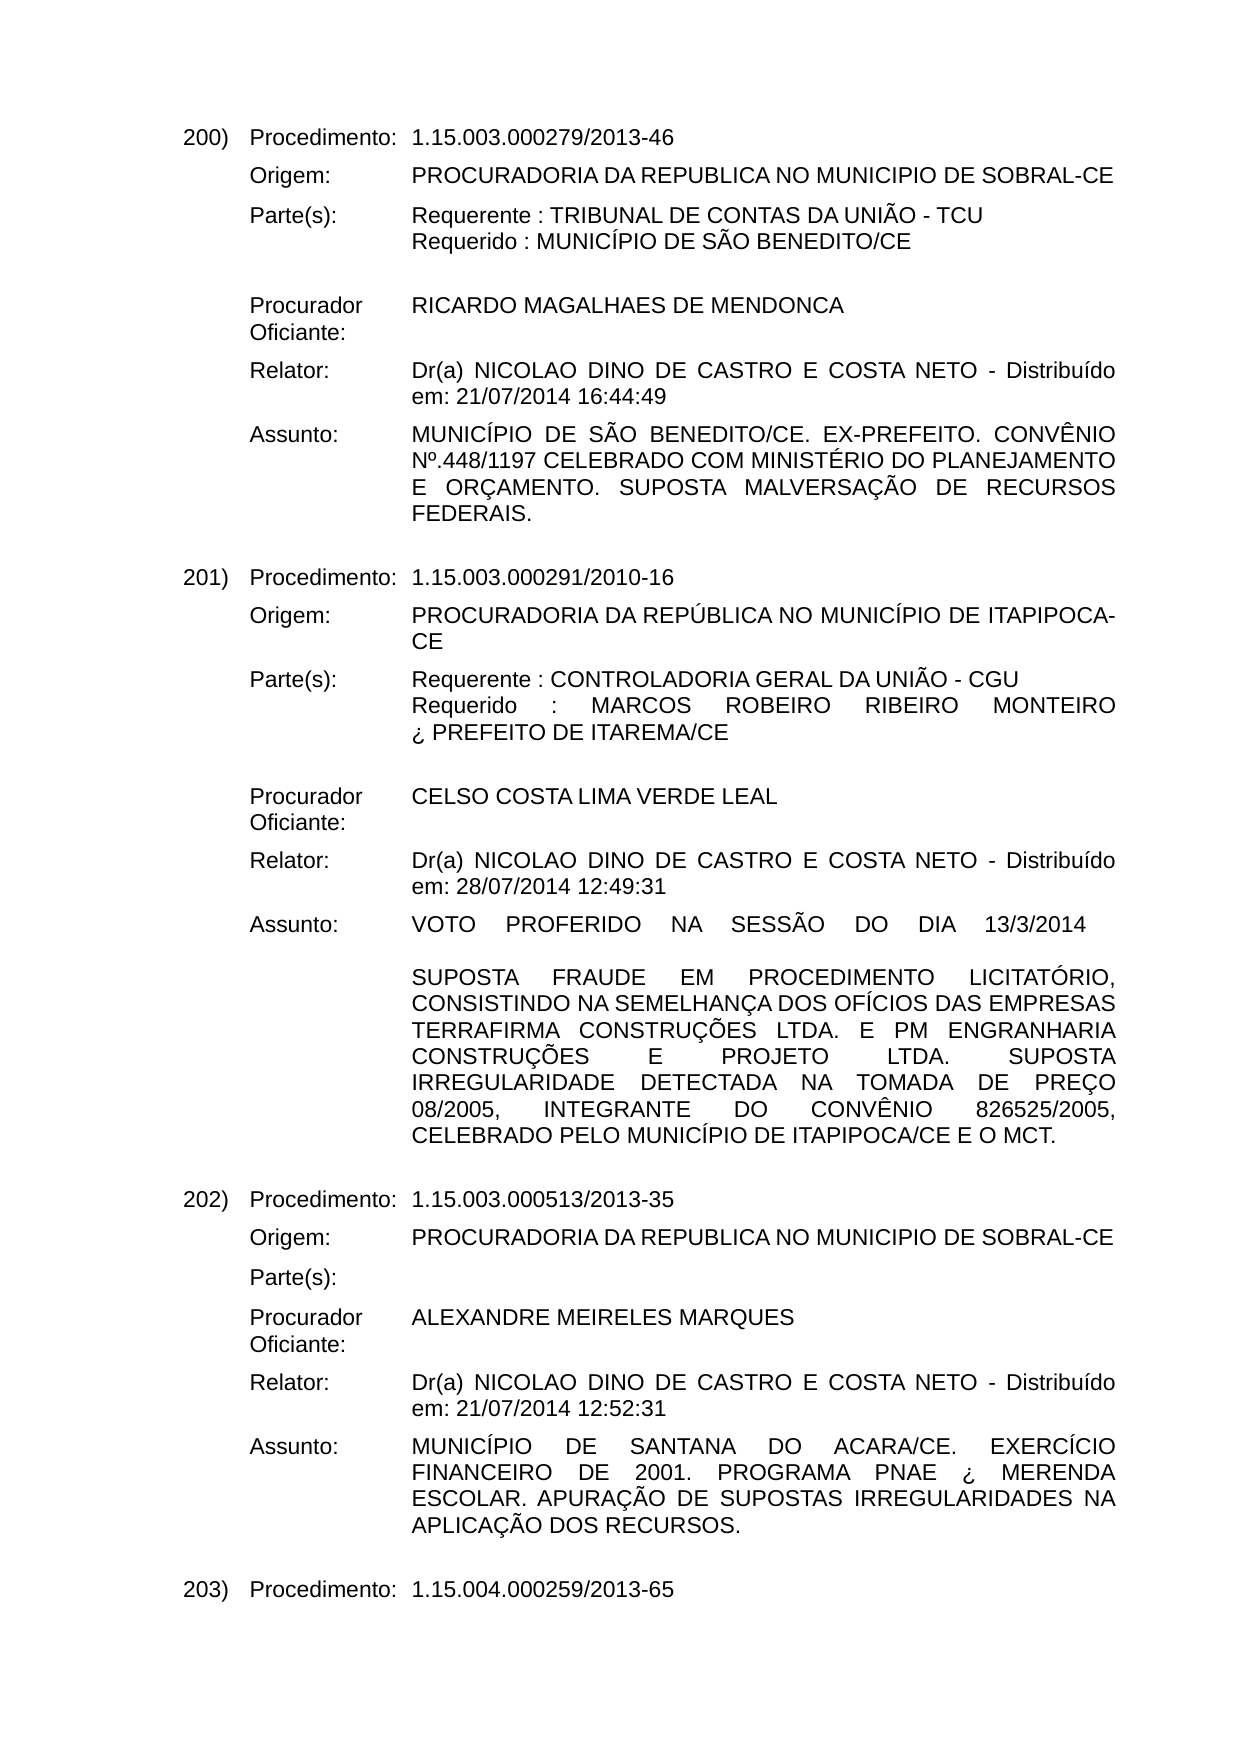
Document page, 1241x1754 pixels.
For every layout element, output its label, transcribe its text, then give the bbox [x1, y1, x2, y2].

table_cell [177, 196, 244, 287]
table_header 1.15.004.000259/2013-65 [406, 1570, 1122, 1608]
table_cell ALEXANDRE MEIRELES MARQUES [406, 1299, 1122, 1363]
table_cell Relator: [244, 841, 406, 905]
table_cell Procurador Oficiante: [244, 777, 406, 841]
table_header Procedimento: [244, 558, 406, 596]
table_cell Requerente : TRIBUNAL DE CONTAS DA UNIÃO - TCU Requerido : MUNICÍPIO DE SÃO BENEDITO/CE [406, 196, 1122, 287]
table_cell [177, 1259, 244, 1299]
table_cell MUNICÍPIO DE SÃO BENEDITO/CE. EX-PREFEITO. CONVÊNIO Nº.448/1197 CELEBRADO COM MINISTÉRIO DO PLANEJAMENTO E ORÇAMENTO. SUPOSTA MALVERSAÇÃO DE RECURSOS FEDERAIS. [406, 415, 1122, 532]
table_cell PROCURADORIA DA REPUBLICA NO MUNICIPIO DE SOBRAL-CE [406, 1218, 1122, 1258]
table_cell Requerente : CONTROLADORIA GERAL DA UNIÃO - CGU Requerido : MARCOS ROBEIRO RIBEIRO MONTEIRO ¿ PREFEITO DE ITAREMA/CE [406, 660, 1122, 777]
table_cell [177, 287, 244, 351]
table_cell Procurador Oficiante: [244, 287, 406, 351]
table_cell VOTO PROFERIDO NA SESSÃO DO DIA 13/3/2014 SUPOSTA FRAUDE EM PROCEDIMENTO LICITATÓRIO, CONSISTINDO NA SEMELHANÇA DOS OFÍCIOS DAS EMPRESAS TERRAFIRMA CONSTRUÇÕES LTDA. E PM ENGRANHARIA CONSTRUÇÕES E PROJETO LTDA. SUPOSTA IRREGULARIDADE DETECTADA NA TOMADA DE PREÇO 08/2005, INTEGRANTE DO CONVÊNIO 826525/2005, CELEBRADO PELO MUNICÍPIO DE ITAPIPOCA/CE E O MCT. [406, 905, 1122, 1154]
table_cell Procurador Oficiante: [244, 1299, 406, 1363]
table_cell [177, 841, 244, 905]
table_cell [177, 1299, 244, 1363]
table_cell Dr(a) NICOLAO DINO DE CASTRO E COSTA NETO - Distribuído em: 28/07/2014 12:49:31 [406, 841, 1122, 905]
table_cell [177, 415, 244, 532]
table_cell Parte(s): [244, 660, 406, 777]
table_cell [406, 1259, 1122, 1299]
table_cell Assunto: [244, 415, 406, 532]
table_cell Relator: [244, 351, 406, 415]
table_header 1.15.003.000291/2010-16 [406, 558, 1122, 596]
table_cell Parte(s): [244, 196, 406, 287]
table_cell Origem: [244, 596, 406, 660]
table_header Procedimento: [244, 1570, 406, 1608]
table_cell Origem: [244, 156, 406, 196]
table_cell RICARDO MAGALHAES DE MENDONCA [406, 287, 1122, 351]
table_cell Assunto: [244, 1427, 406, 1544]
table_cell [177, 1427, 244, 1544]
table_cell [177, 351, 244, 415]
table_cell [177, 1363, 244, 1427]
table_header Procedimento: [244, 118, 406, 156]
table_cell Dr(a) NICOLAO DINO DE CASTRO E COSTA NETO - Distribuído em: 21/07/2014 16:44:49 [406, 351, 1122, 415]
table_header 200) [177, 118, 244, 156]
table_cell MUNICÍPIO DE SANTANA DO ACARA/CE. EXERCÍCIO FINANCEIRO DE 2001. PROGRAMA PNAE ¿ MERENDA ESCOLAR. APURAÇÃO DE SUPOSTAS IRREGULARIDADES NA APLICAÇÃO DOS RECURSOS. [406, 1427, 1122, 1544]
table_cell [177, 905, 244, 1154]
table_cell [177, 1218, 244, 1258]
table_cell Assunto: [244, 905, 406, 1154]
table_header 203) [177, 1570, 244, 1608]
table_cell [177, 777, 244, 841]
table_cell [177, 156, 244, 196]
table_cell Relator: [244, 1363, 406, 1427]
table_header Procedimento: [244, 1180, 406, 1218]
table_header 201) [177, 558, 244, 596]
table_cell Dr(a) NICOLAO DINO DE CASTRO E COSTA NETO - Distribuído em: 21/07/2014 12:52:31 [406, 1363, 1122, 1427]
table_cell Origem: [244, 1218, 406, 1258]
table_header 202) [177, 1180, 244, 1218]
table_cell PROCURADORIA DA REPUBLICA NO MUNICIPIO DE SOBRAL-CE [406, 156, 1122, 196]
table_header 1.15.003.000279/2013-46 [406, 118, 1122, 156]
table_cell [177, 596, 244, 660]
table_cell [177, 660, 244, 777]
table_cell CELSO COSTA LIMA VERDE LEAL [406, 777, 1122, 841]
table_cell Parte(s): [244, 1259, 406, 1299]
table_cell PROCURADORIA DA REPÚBLICA NO MUNICÍPIO DE ITAPIPOCA-CE [406, 596, 1122, 660]
table_header 1.15.003.000513/2013-35 [406, 1180, 1122, 1218]
